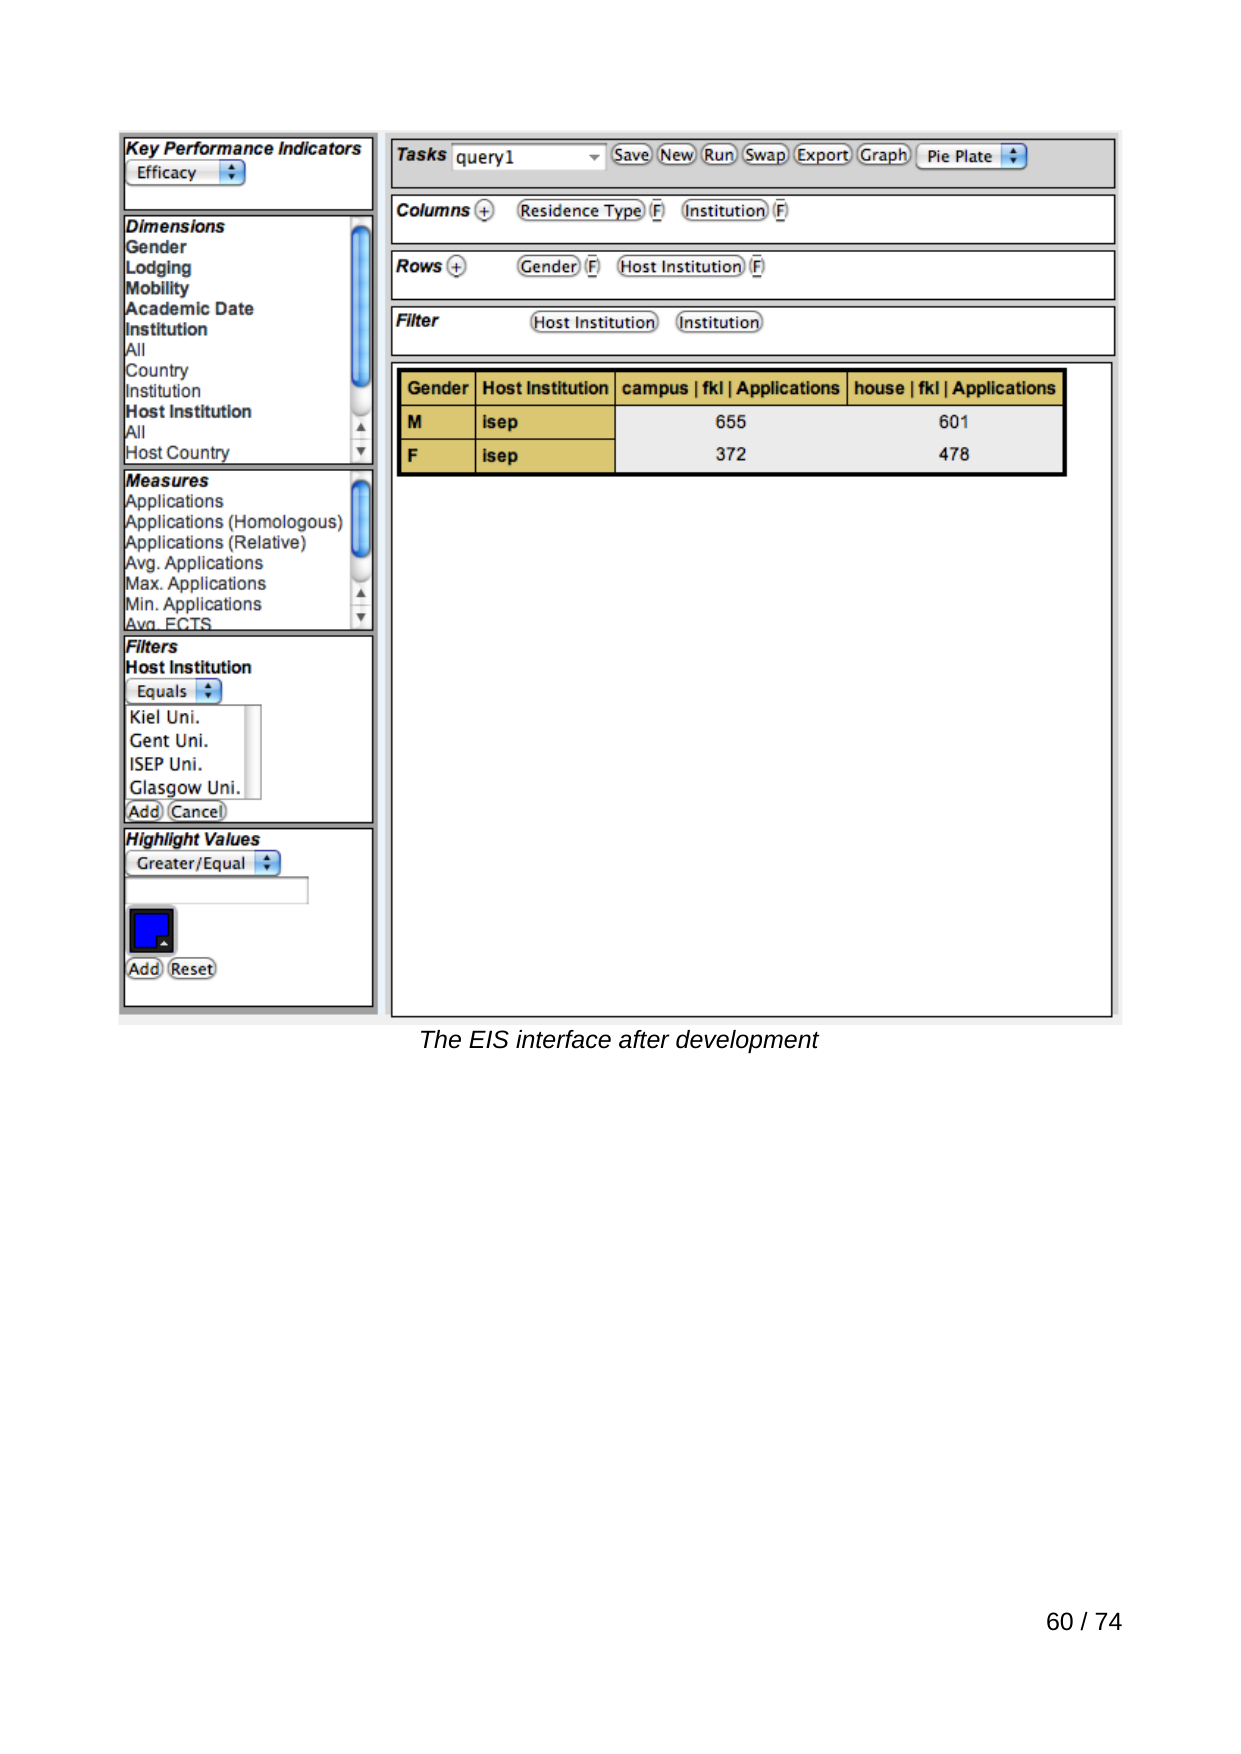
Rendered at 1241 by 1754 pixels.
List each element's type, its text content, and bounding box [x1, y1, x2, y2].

picture [118, 130, 1123, 1025]
text The EIS interface after development [118, 1025, 1122, 1053]
